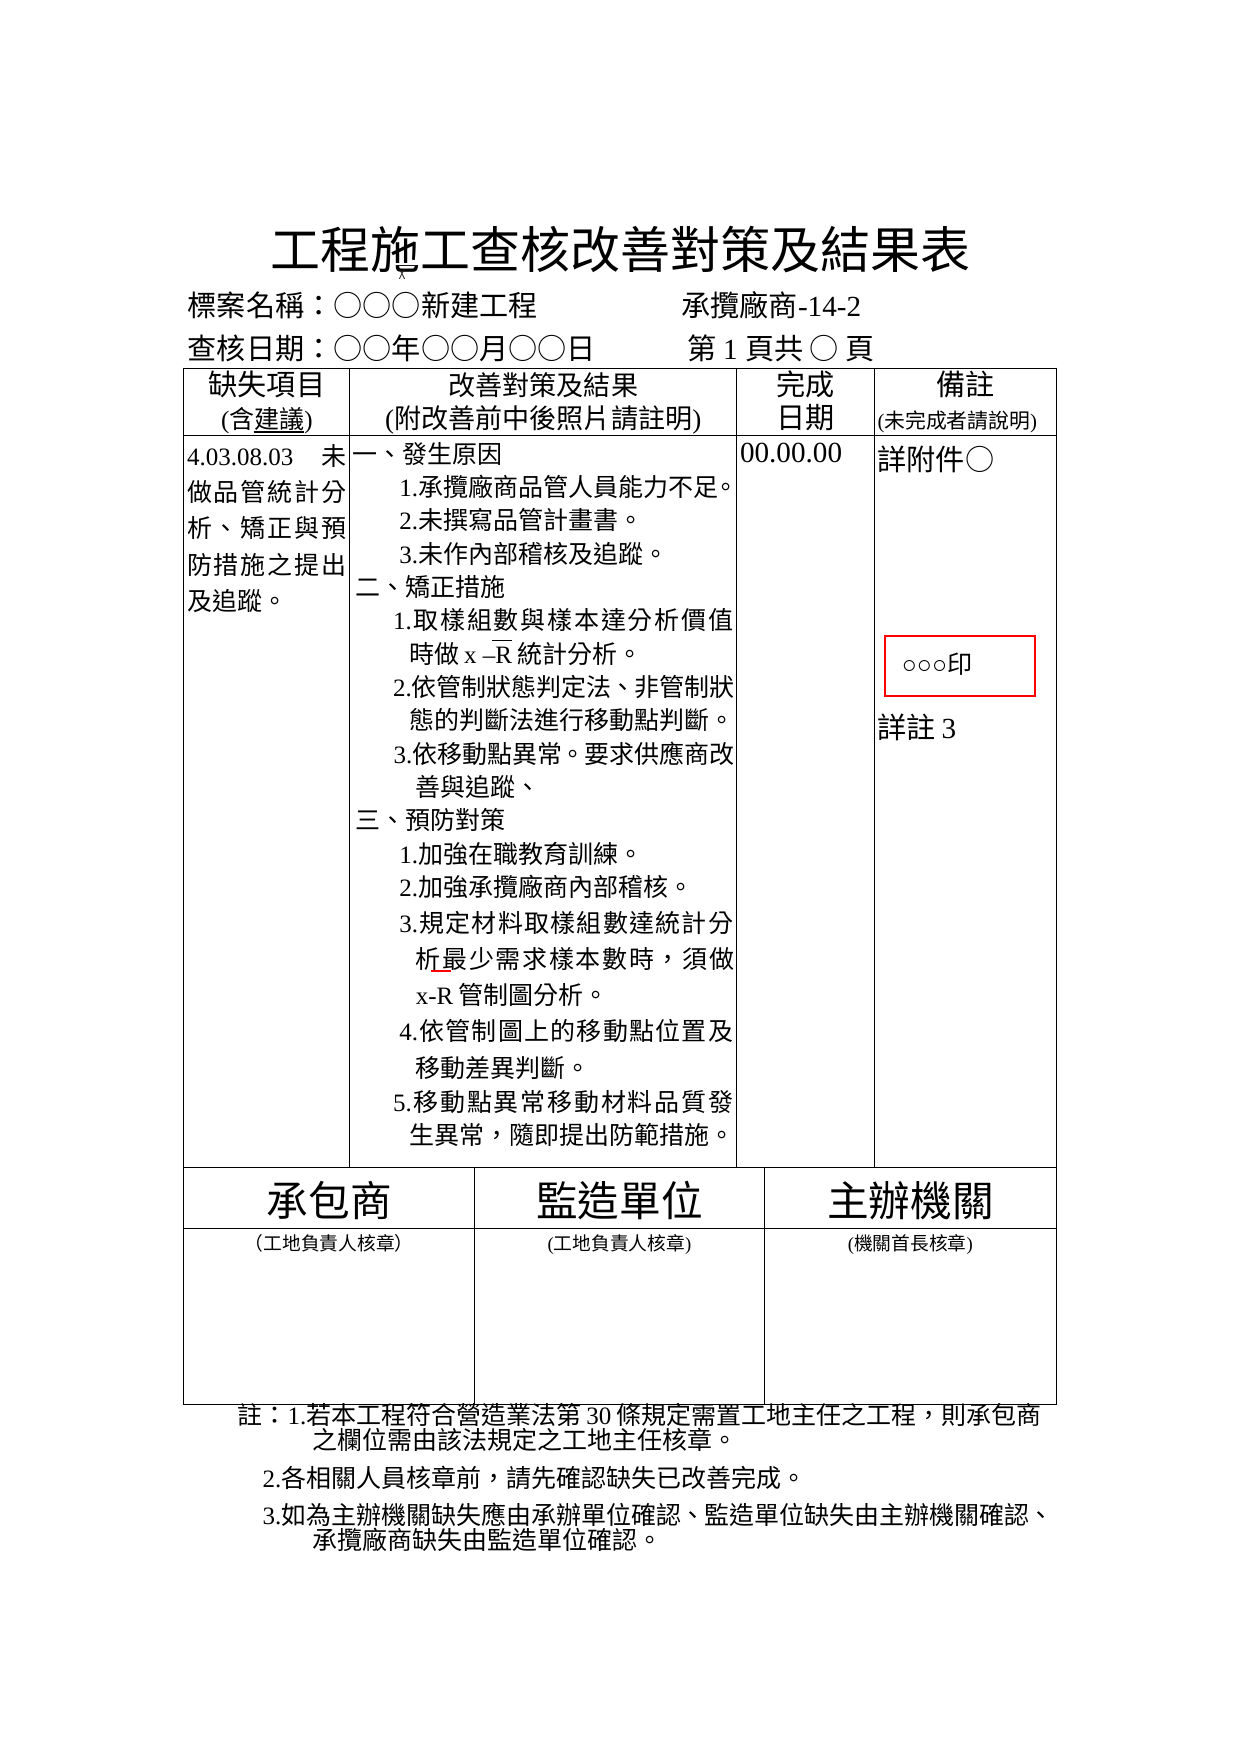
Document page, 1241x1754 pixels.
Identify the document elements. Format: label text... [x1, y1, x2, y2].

table_cell (機關首長核章) [765, 1229, 1056, 1404]
table_header 改善對策及結果 (附改善前中後照片請註明) [350, 369, 736, 435]
table_cell （工地負責人核章） [184, 1229, 474, 1404]
table_cell 4.03.08.03未做品管統計分析、矯正與預防措施之提出及追蹤。 [184, 436, 349, 1167]
text 3.如為主辦機關缺失應由承辦單位確認、監造單位缺失由主辦機關確認、承攬廠商缺失由監造單位確認。 [237, 1505, 1053, 1555]
table_cell (工地負責人核章) [475, 1229, 764, 1404]
table_cell 一、發生原因 1.承攬廠商品管人員能力不足。 2.未撰寫品管計畫書。 3.未作內部稽核及追蹤。 二、矯正措施 1.取樣組數與樣本達分析價值時做x –R統計分析。 2.依管制狀態判定法、非管制狀態的判斷法進行移動點判斷。 3.依移動點異常。要求供應商改善與追蹤、 三、預防對策 1.加強在職教育訓練。 2.加強承攬廠商內部稽核。 3.規定材料取樣組數達統計分析最少需求樣本數時，須做x-R管制圖分析。 4.依管制圖上的移動點位置及移動差異判斷。 5.移動點異常移動材料品質發生異常，隨即提出防範措施。 [350, 436, 736, 1167]
table_cell 承包商 [184, 1168, 474, 1228]
table_cell 詳附件○ 詳註3 [875, 436, 1056, 1167]
text 註：1.若本工程符合營造業法第30條規定需置工地主任之工程，則承包商之欄位需由該法規定之工地主任核章。 [237, 1405, 1053, 1455]
table_header 備註 (未完成者請說明) [875, 369, 1056, 435]
text 工程施工查核改善對策及結果表 [187, 211, 1053, 283]
table_cell 主辦機關 [765, 1168, 1056, 1228]
table_cell 監造單位 [475, 1168, 764, 1228]
table_header 完成 日期 [737, 369, 874, 435]
text 查核日期：○○年○○月○○日 第 1 頁共 ○ 頁 [187, 325, 1053, 368]
text 標案名稱：○○○新建工程 承攬廠商-14-2 [187, 283, 1053, 325]
table_cell 00.00.00 [737, 436, 874, 1167]
text 2.各相關人員核章前，請先確認缺失已改善完成。 [237, 1467, 1053, 1492]
table_header 缺失項目 (含建議) [184, 369, 349, 435]
